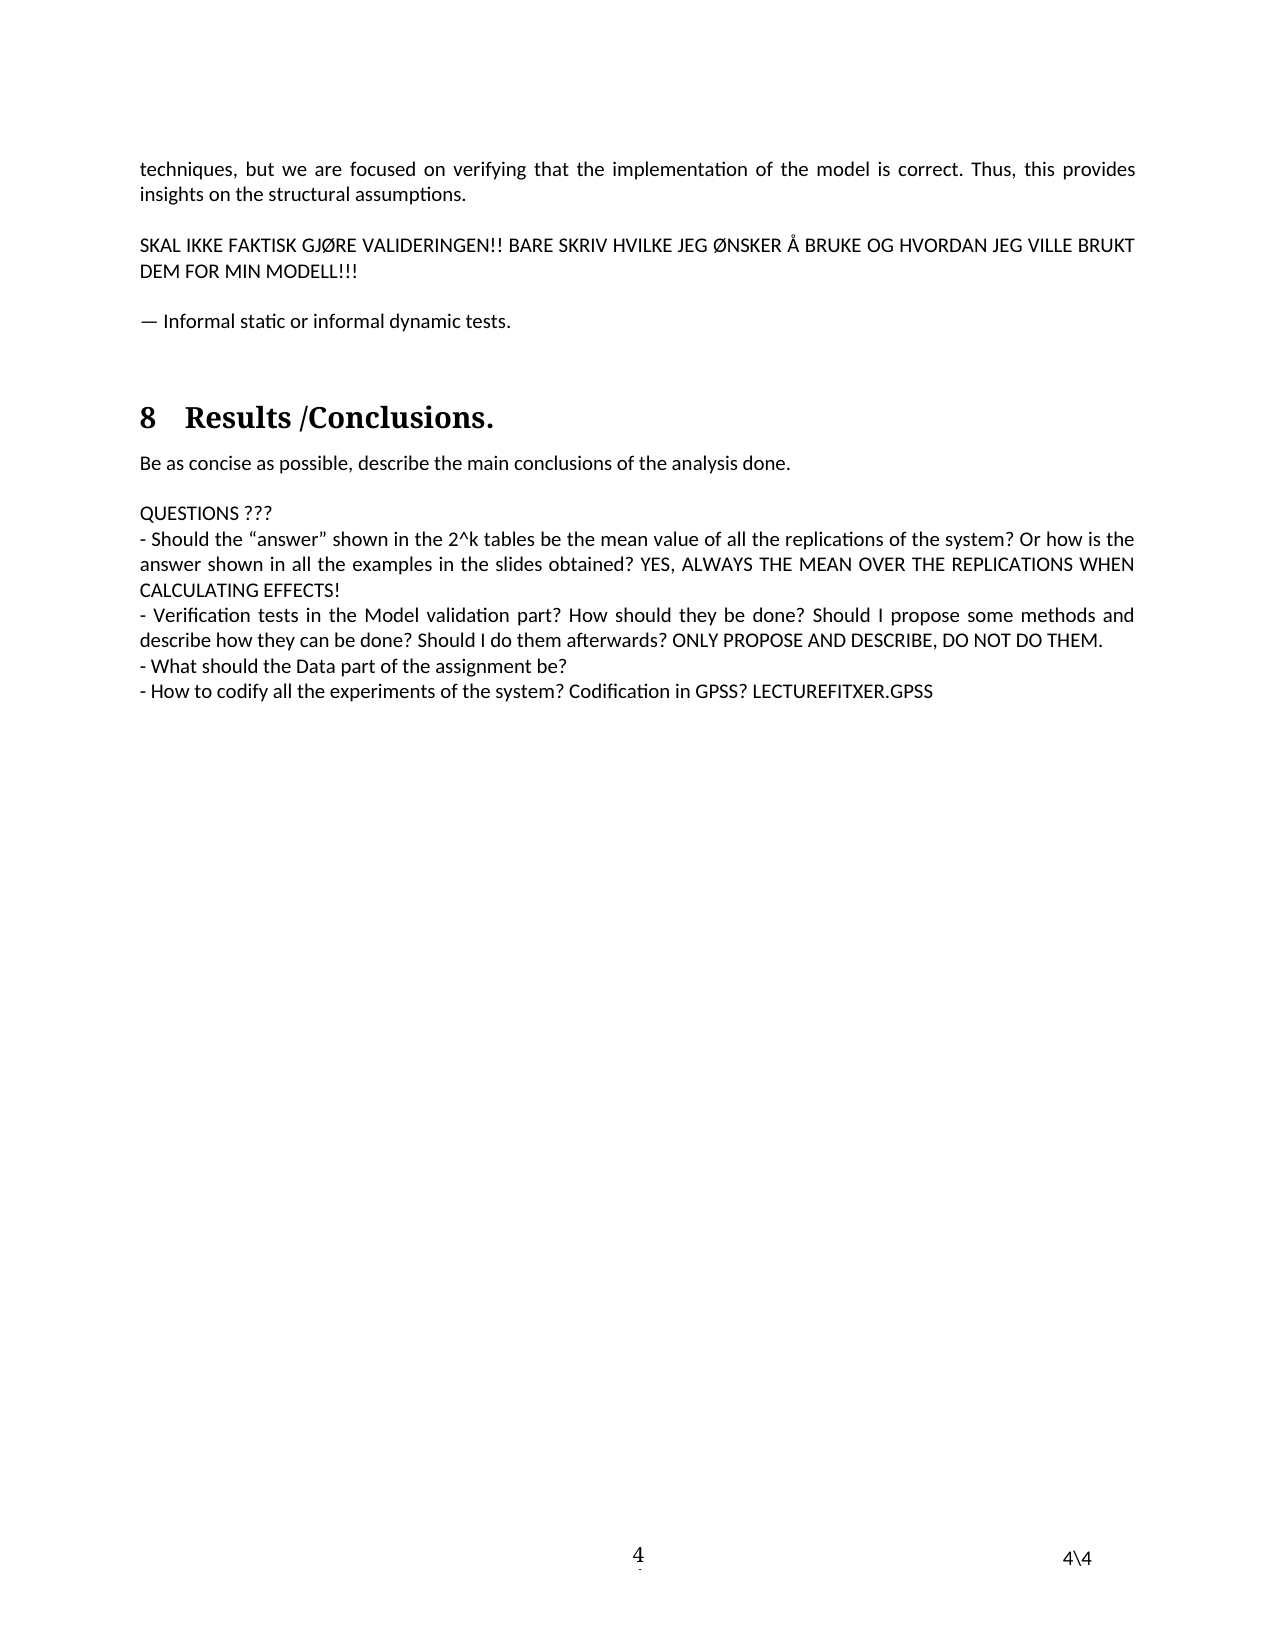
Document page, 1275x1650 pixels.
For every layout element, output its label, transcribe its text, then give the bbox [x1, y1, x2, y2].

text — Informal static or informal dynamic tests. [139, 309, 1137, 334]
text SKAL IKKE FAKTISK GJØRE VALIDERINGEN!! BARE SKRIV HVILKE JEG ØNSKER Å BRUKE OG HVORDAN JEG VILLE BRUKT DEM FOR MIN MODELL!!! [139, 232, 1137, 283]
text - Should the “answer” shown in the 2^k tables be the mean value of all the replications of the system? Or how is the answer shown in all the examples in the slides obtained? YES, ALWAYS THE MEAN OVER THE REPLICATIONS WHEN CALCULATING EFFECTS! [139, 526, 1137, 602]
text techniques, but we are focused on verifying that the implementation of the model is correct. Thus, this provides insights on the structural assumptions. [139, 156, 1137, 207]
text - How to codify all the experiments of the system? Codification in GPSS? LECTUREFITXER.GPSS [139, 678, 1137, 704]
text Be as concise as possible, describe the main conclusions of the analysis done. [139, 450, 1137, 475]
subtitle Results /Conclusions. [139, 397, 1137, 437]
text QUESTIONS ??? [139, 501, 1137, 526]
text - What should the Data part of the assignment be? [139, 653, 1137, 678]
text - Verification tests in the Model validation part? How should they be done? Should I propose some methods and describe how they can be done? Should I do them afterwards? ONLY PROPOSE AND DESCRIBE, DO NOT DO THEM. [139, 602, 1137, 653]
